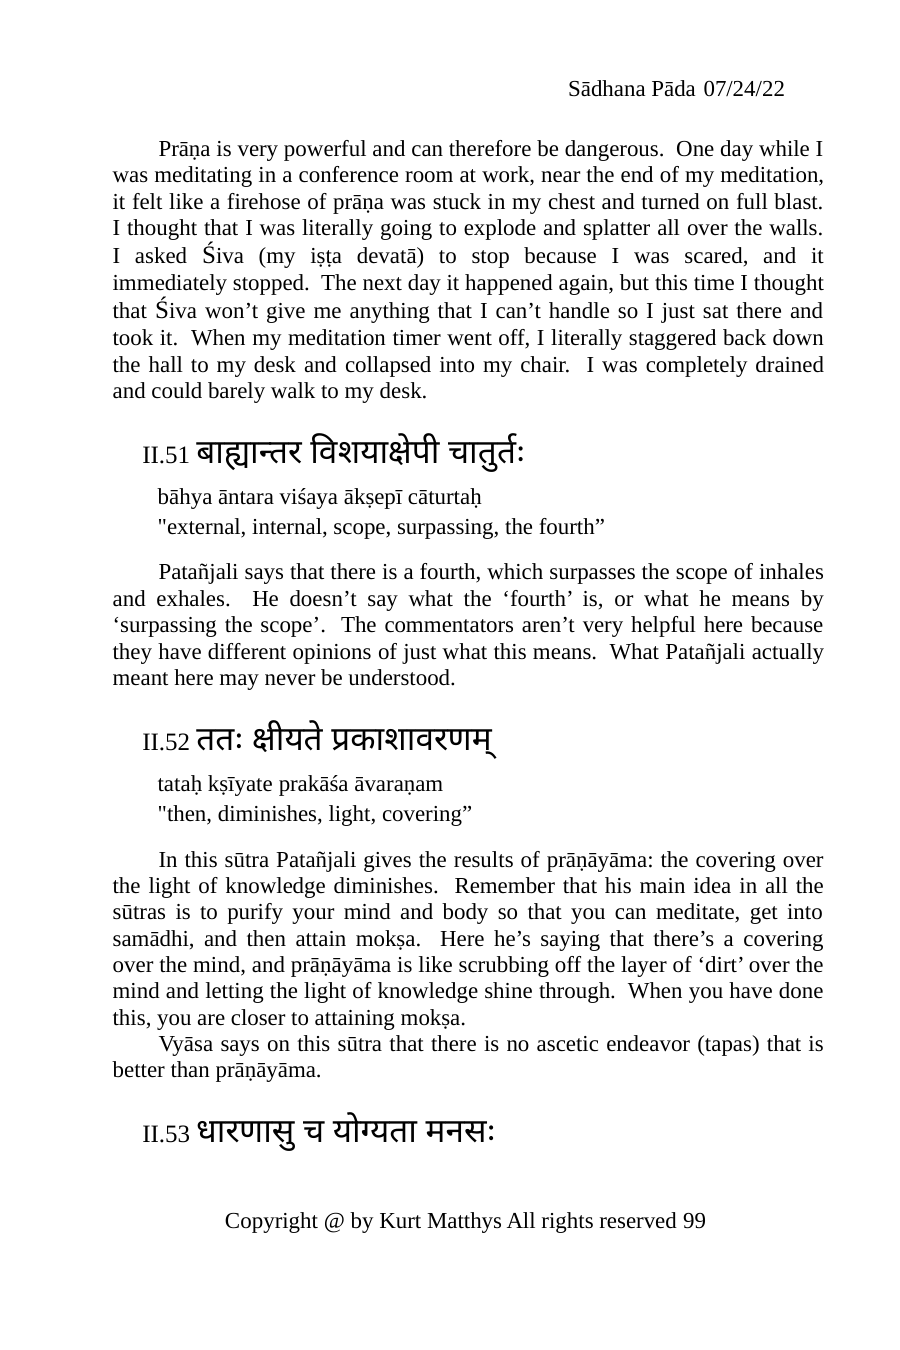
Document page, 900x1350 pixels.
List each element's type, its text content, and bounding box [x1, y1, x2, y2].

text "then, diminishes, light, covering” [157, 801, 825, 827]
subtitle II.52 ततः क्षीयते प्रकाशावरणम् [142, 720, 825, 764]
text tataḥ kṣīyate prakāśa āvaraṇam [157, 770, 825, 797]
subtitle II.53 धारणासु च योग्यता मनसः [142, 1113, 825, 1156]
subtitle II.51 बाह्यान्तर विशयाक्षेपी चातुर्तः [142, 433, 825, 477]
text In this sūtra Patañjali gives the results of prāṇāyāma: the covering over the light of knowledge diminishes. Remember that his main idea in all the sūtras is to purify your mind and body so that you can meditate, get into samādhi, and then attain mokṣa. Here he’s saying that there’s a covering over the mind, and prāṇāyāma is like scrubbing off the layer of ‘dirt’ over the mind and letting the light of knowledge shine through. When you have done this, you are closer to attaining mokṣa. [112, 846, 825, 1030]
text Prāṇa is very powerful and can therefore be dangerous. One day while I was meditating in a conference room at work, near the end of my meditation, it felt like a firehose of prāṇa was stuck in my chest and turned on full blast. I thought that I was literally going to explode and splatter all over the walls. I asked Śiva (my iṣṭa devatā) to stop because I was scared, and it immediately stopped. The next day it happened again, but this time I thought that Śiva won’t give me anything that I can’t handle so I just sat there and took it. When my meditation timer went off, I literally staggered back down the hall to my desk and collapsed into my chair. I was completely drained and could barely walk to my desk. [112, 135, 825, 403]
text bāhya āntara viśaya ākṣepī cāturtaḥ [157, 483, 825, 509]
text Vyāsa says on this sūtra that there is no ascetic endeavor (tapas) that is better than prāṇāyāma. [112, 1030, 825, 1083]
text "external, internal, scope, surpassing, the fourth” [157, 513, 825, 540]
text Patañjali says that there is a fourth, which surpasses the scope of inhales and exhales. He doesn’t say what the ‘fourth’ is, or what he means by ‘surpassing the scope’. The commentators aren’t very helpful here because they have different opinions of just what this means. What Patañjali actually meant here may never be understood. [112, 559, 825, 690]
